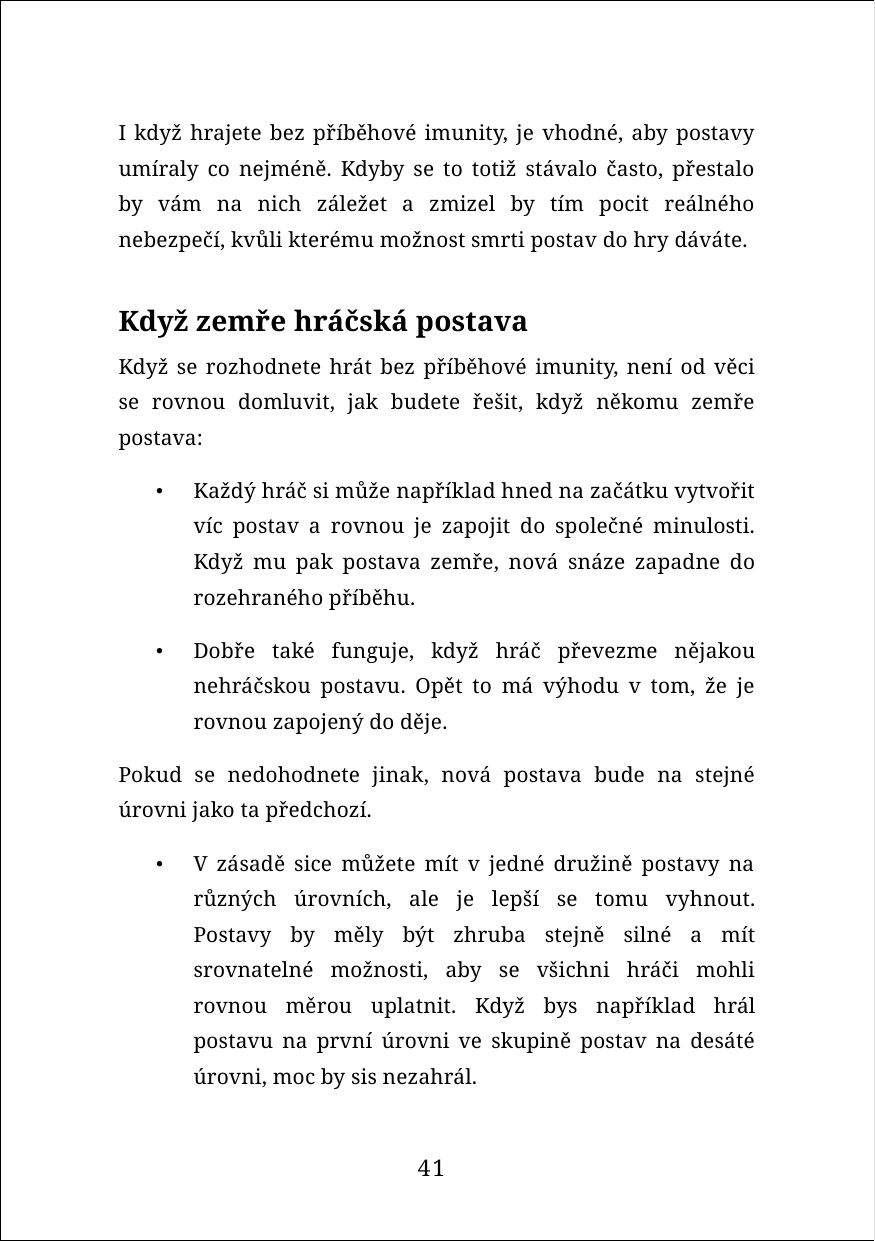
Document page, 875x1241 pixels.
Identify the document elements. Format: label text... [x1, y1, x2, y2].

list Každý hráč si může například hned na začátku vytvořit víc postav a rovnou je zapojit do společné minulosti. Když mu pak postava zemře, nová snáze zapadne do rozehraného příběhu. [156, 476, 756, 611]
text I když hrajete bez příběhové imunity, je vhodné, aby postavy umíraly co nejméně. Kdyby se to totiž stávalo často, přestalo by vám na nich záležet a zmizel by tím pocit reálného nebezpečí, kvůli kterému možnost smrti postav do hry dáváte. [118, 118, 756, 253]
list V zásadě sice můžete mít v jedné družině postavy na různých úrovních, ale je lepší se tomu vyhnout. Postavy by měly být zhruba stejně silné a mít srovnatelné možnosti, aby se všichni hráči mohli rovnou měrou uplatnit. Když bys například hrál postavu na první úrovni ve skupině postav na desáté úrovni, moc by sis nezahrál. [156, 849, 756, 1090]
text Pokud se nedohodnete jinak, nová postava bude na stejné úrovni jako ta předchozí. [118, 760, 756, 824]
list Dobře také funguje, když hráč převezme nějakou nehráčskou postavu. Opět to má výhodu v tom, že je rovnou zapojený do děje. [156, 636, 756, 735]
subtitle Když zemře hráčská postava [118, 302, 756, 340]
text Když se rozhodnete hrát bez příběhové imunity, není od věci se rovnou domluvit, jak budete řešit, když někomu zemře postava: [118, 352, 756, 451]
